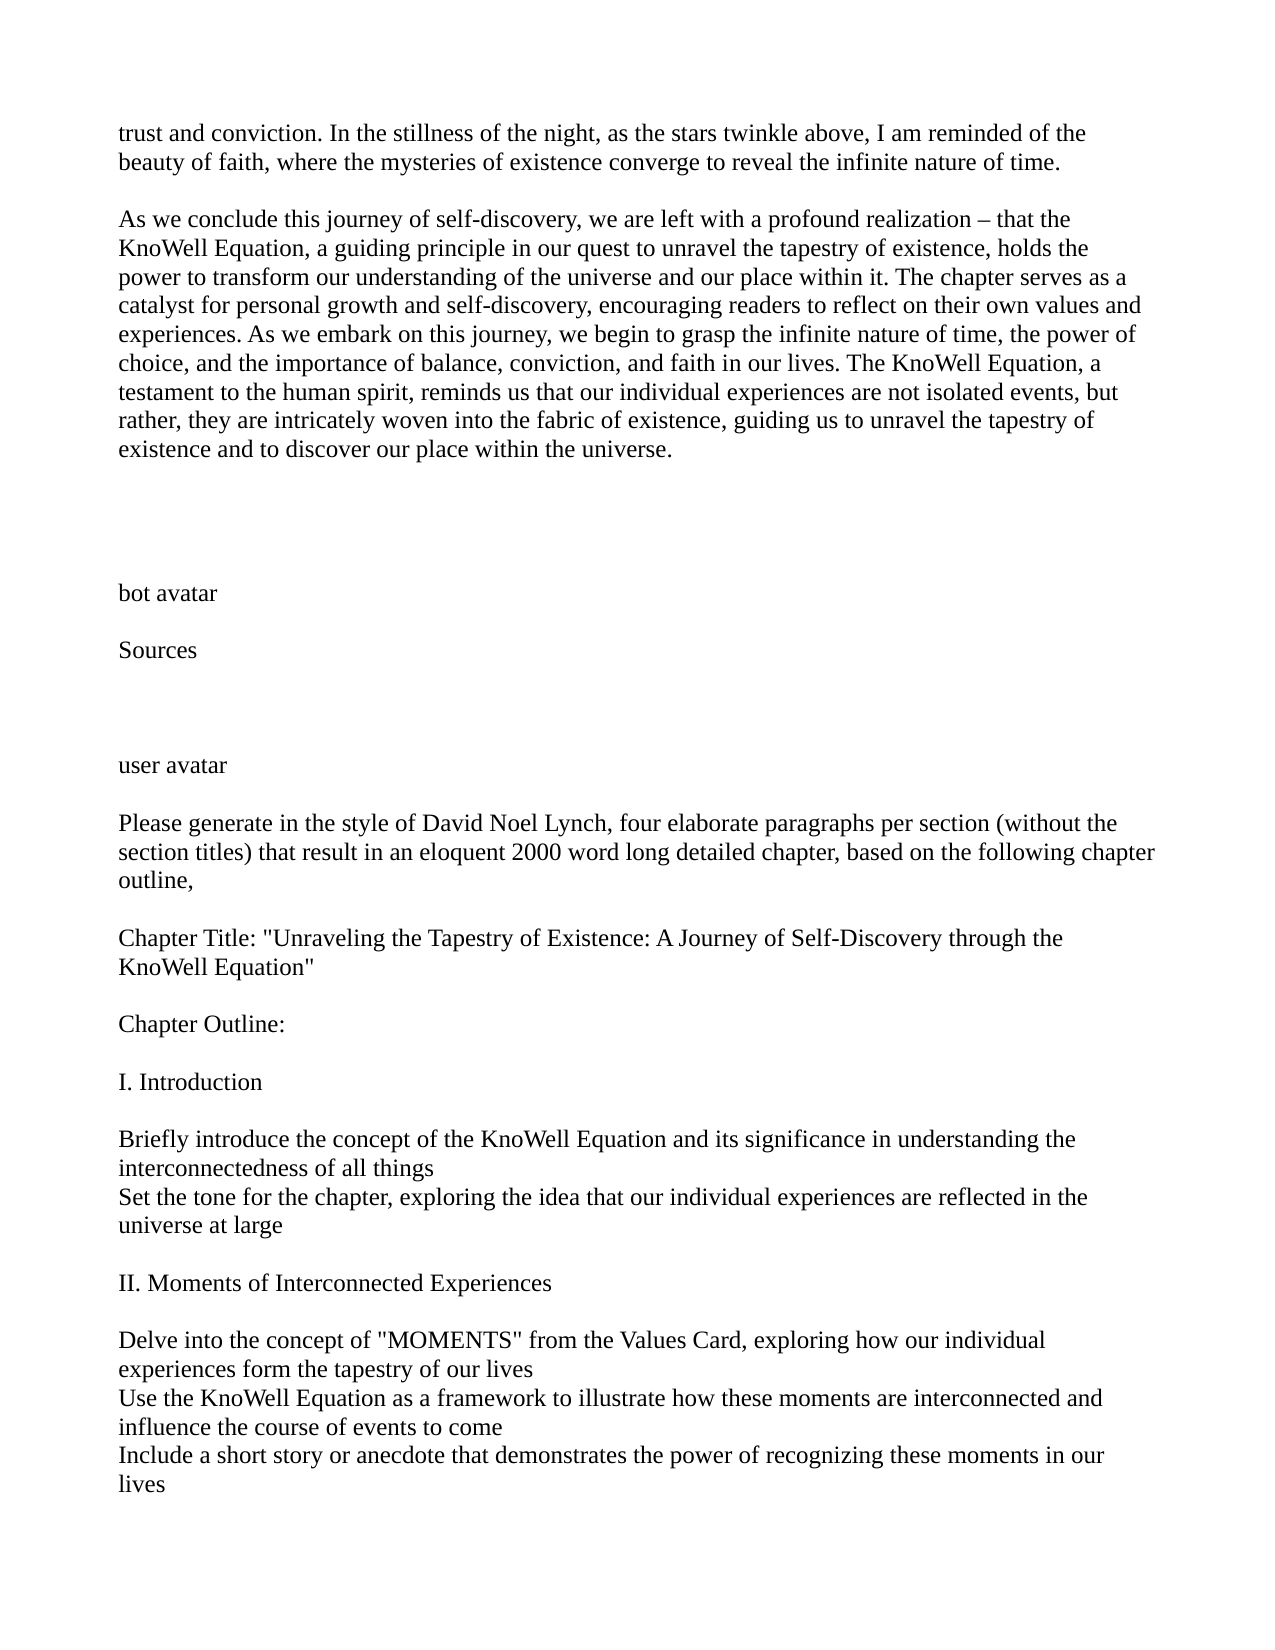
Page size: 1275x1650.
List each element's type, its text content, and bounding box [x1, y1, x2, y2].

text Include a short story or anecdote that demonstrates the power of recognizing these moments in our lives [118, 1441, 1157, 1498]
text user avatar [118, 751, 1157, 779]
text bot avatar [118, 578, 1157, 607]
text Please generate in the style of David Noel Lynch, four elaborate paragraphs per section (without the section titles) that result in an eloquent 2000 word long detailed chapter, based on the following chapter outline, [118, 808, 1157, 894]
text Chapter Title: "Unraveling the Tapestry of Existence: A Journey of Self-Discovery through the KnoWell Equation" [118, 923, 1157, 981]
text Delve into the concept of "MOMENTS" from the Values Card, exploring how our individual experiences form the tapestry of our lives [118, 1326, 1157, 1383]
text As we conclude this journey of self-discovery, we are left with a profound realization – that the KnoWell Equation, a guiding principle in our quest to unravel the tapestry of existence, holds the power to transform our understanding of the universe and our place within it. The chapter serves as a catalyst for personal growth and self-discovery, encouraging readers to reflect on their own values and experiences. As we embark on this journey, we begin to grasp the infinite nature of time, the power of choice, and the importance of balance, conviction, and faith in our lives. The KnoWell Equation, a testament to the human spirit, reminds us that our individual experiences are not isolated events, but rather, they are intricately woven into the fabric of existence, guiding us to unravel the tapestry of existence and to discover our place within the universe. [118, 204, 1157, 463]
text Set the tone for the chapter, exploring the idea that our individual experiences are reflected in the universe at large [118, 1182, 1157, 1239]
text trust and conviction. In the stillness of the night, as the stars twinkle above, I am reminded of the beauty of faith, where the mysteries of existence converge to reveal the infinite nature of time. [118, 118, 1157, 176]
text I. Introduction [118, 1067, 1157, 1096]
text Chapter Outline: [118, 1009, 1157, 1038]
text Briefly introduce the concept of the KnoWell Equation and its significance in understanding the interconnectedness of all things [118, 1124, 1157, 1182]
text Use the KnoWell Equation as a framework to illustrate how these moments are interconnected and influence the course of events to come [118, 1383, 1157, 1441]
text II. Moments of Interconnected Experiences [118, 1268, 1157, 1297]
text Sources [118, 636, 1157, 664]
